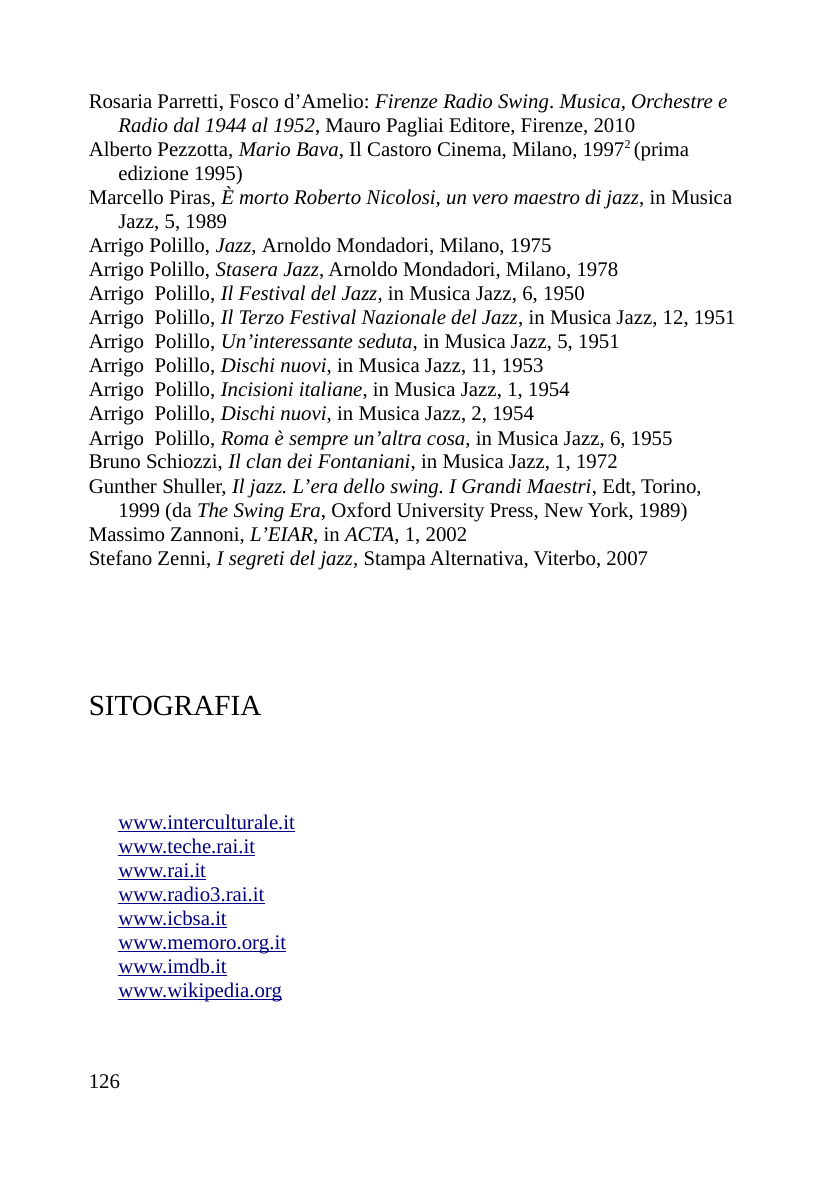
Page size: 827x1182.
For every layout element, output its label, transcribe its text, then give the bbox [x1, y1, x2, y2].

text www.radio3.rai.it [88, 882, 738, 906]
text Arrigo Polillo, Incisioni italiane, in Musica Jazz, 1, 1954 [88, 377, 738, 401]
text Arrigo Polillo, Dischi nuovi, in Musica Jazz, 11, 1953 [88, 353, 738, 377]
text Arrigo Polillo, Roma è sempre un’altra cosa, in Musica Jazz, 6, 1955 [88, 425, 738, 449]
text www.icbsa.it [88, 906, 738, 930]
text Rosaria Parretti, Fosco d’Amelio: Firenze Radio Swing. Musica, Orchestre e Radio dal 1944 al 1952, Mauro Pagliai Editore, Firenze, 2010 [88, 88, 738, 137]
text www.imdb.it [88, 954, 738, 978]
text Arrigo Polillo, Un’interessante seduta, in Musica Jazz, 5, 1951 [88, 329, 738, 353]
text Gunther Shuller, Il jazz. L’era dello swing. I Grandi Maestri, Edt, Torino, 1999 (da The Swing Era, Oxford University Press, New York, 1989) [88, 473, 738, 522]
text www.interculturale.it [88, 810, 738, 834]
text Massimo Zannoni, L’EIAR, in ACTA, 1, 2002 [88, 522, 738, 546]
text Arrigo Polillo, Il Terzo Festival Nazionale del Jazz, in Musica Jazz, 12, 1951 [88, 305, 738, 329]
text www.teche.rai.it [88, 834, 738, 858]
text Marcello Piras, è morto Roberto Nicolosi, un vero maestro di jazz, in Musica Jazz, 5, 1989 [88, 185, 738, 233]
text www.memoro.org.it [88, 930, 738, 954]
text Bruno Schiozzi, Il clan dei Fontaniani, in Musica Jazz, 1, 1972 [88, 449, 738, 473]
text Arrigo Polillo, Dischi nuovi, in Musica Jazz, 2, 1954 [88, 401, 738, 425]
text Alberto Pezzotta, Mario Bava, Il Castoro Cinema, Milano, 19972 (prima edizione 1995) [88, 137, 738, 185]
text Arrigo Polillo, Jazz, Arnoldo Mondadori, Milano, 1975 [88, 233, 738, 257]
subtitle Sitografia [88, 688, 738, 721]
text www.rai.it [88, 858, 738, 882]
text Stefano Zenni, I segreti del jazz, Stampa Alternativa, Viterbo, 2007 [88, 546, 738, 570]
text www.wikipedia.org [88, 978, 738, 1002]
text Arrigo Polillo, Il Festival del Jazz, in Musica Jazz, 6, 1950 [88, 281, 738, 305]
text Arrigo Polillo, Stasera Jazz, Arnoldo Mondadori, Milano, 1978 [88, 257, 738, 281]
